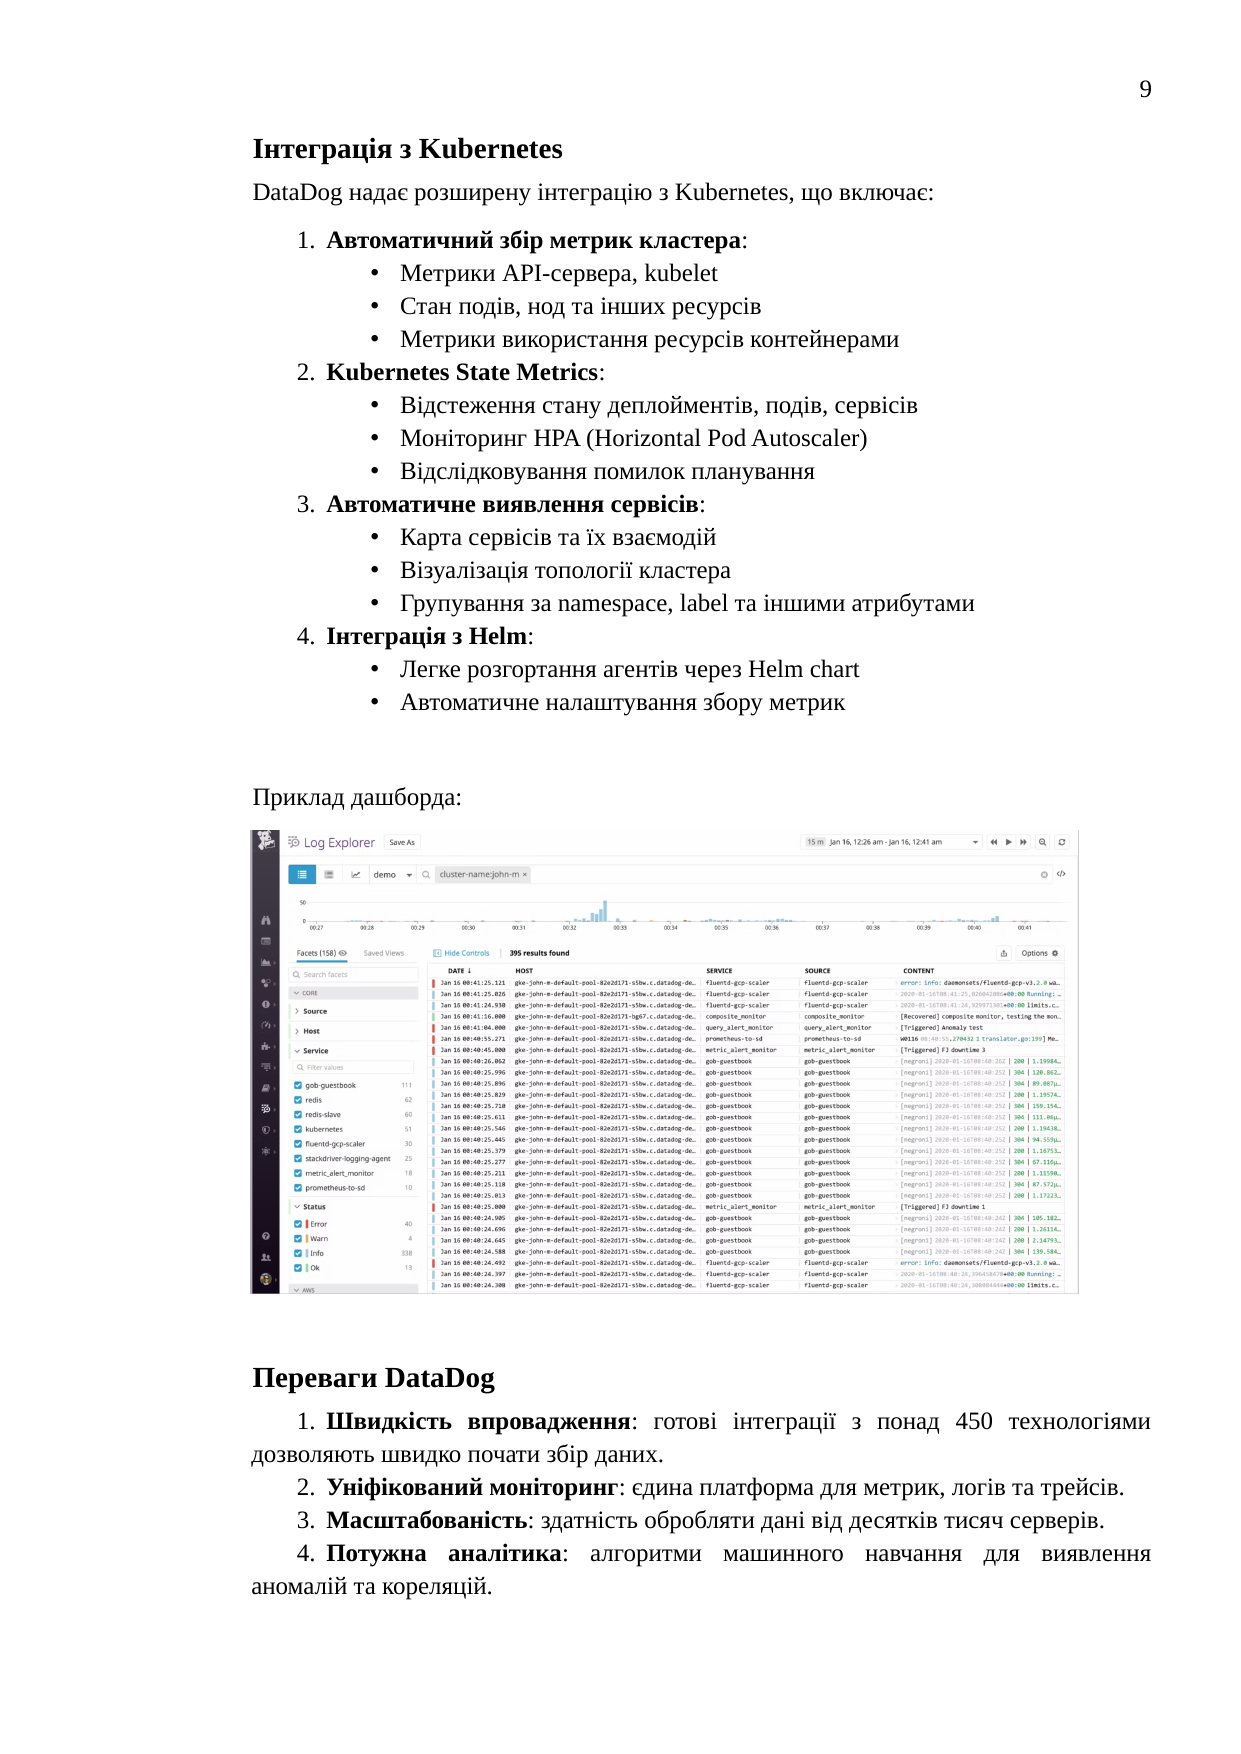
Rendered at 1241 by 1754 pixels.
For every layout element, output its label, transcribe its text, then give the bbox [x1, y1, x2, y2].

list Стан подів, нод та інших ресурсів [295, 291, 1152, 320]
list Групування за namespace, label та іншими атрибутами [295, 588, 1152, 617]
list Метрики використання ресурсів контейнерами [295, 324, 1152, 353]
list Відстеження стану деплойментів, подів, сервісів [295, 390, 1152, 419]
list Автоматичне налаштування збору метрик [295, 687, 1152, 716]
list Відслідковування помилок планування [295, 456, 1152, 485]
text Приклад дашборда: [177, 782, 1152, 811]
list Потужна аналітика: алгоритми машинного навчання для виявлення аномалій та кореляцій. [222, 1538, 1152, 1600]
list Карта сервісів та їх взаємодій [295, 522, 1152, 551]
picture [250, 830, 1079, 1294]
list Швидкість впровадження: готові інтеграції з понад 450 технологіями дозволяють швидко почати збір даних. [222, 1406, 1152, 1468]
list Автоматичне виявлення сервісів: [222, 489, 1152, 518]
text DataDog надає розширену інтеграцію з Kubernetes, що включає: [177, 177, 1152, 206]
list Автоматичний збір метрик кластера: [222, 225, 1152, 254]
subtitle Переваги DataDog [177, 1360, 1152, 1394]
list Метрики API-сервера, kubelet [295, 258, 1152, 287]
list Інтеграція з Helm: [222, 621, 1152, 650]
list Уніфікований моніторинг: єдина платформа для метрик, логів та трейсів. [222, 1472, 1152, 1501]
list Масштабованість: здатність обробляти дані від десятків тисяч серверів. [222, 1505, 1152, 1534]
list Легке розгортання агентів через Helm chart [295, 654, 1152, 683]
list Моніторинг HPA (Horizontal Pod Autoscaler) [295, 423, 1152, 452]
list Візуалізація топології кластера [295, 555, 1152, 584]
subtitle Інтеграція з Kubernetes [177, 131, 1152, 165]
list Kubernetes State Metrics: [222, 357, 1152, 386]
